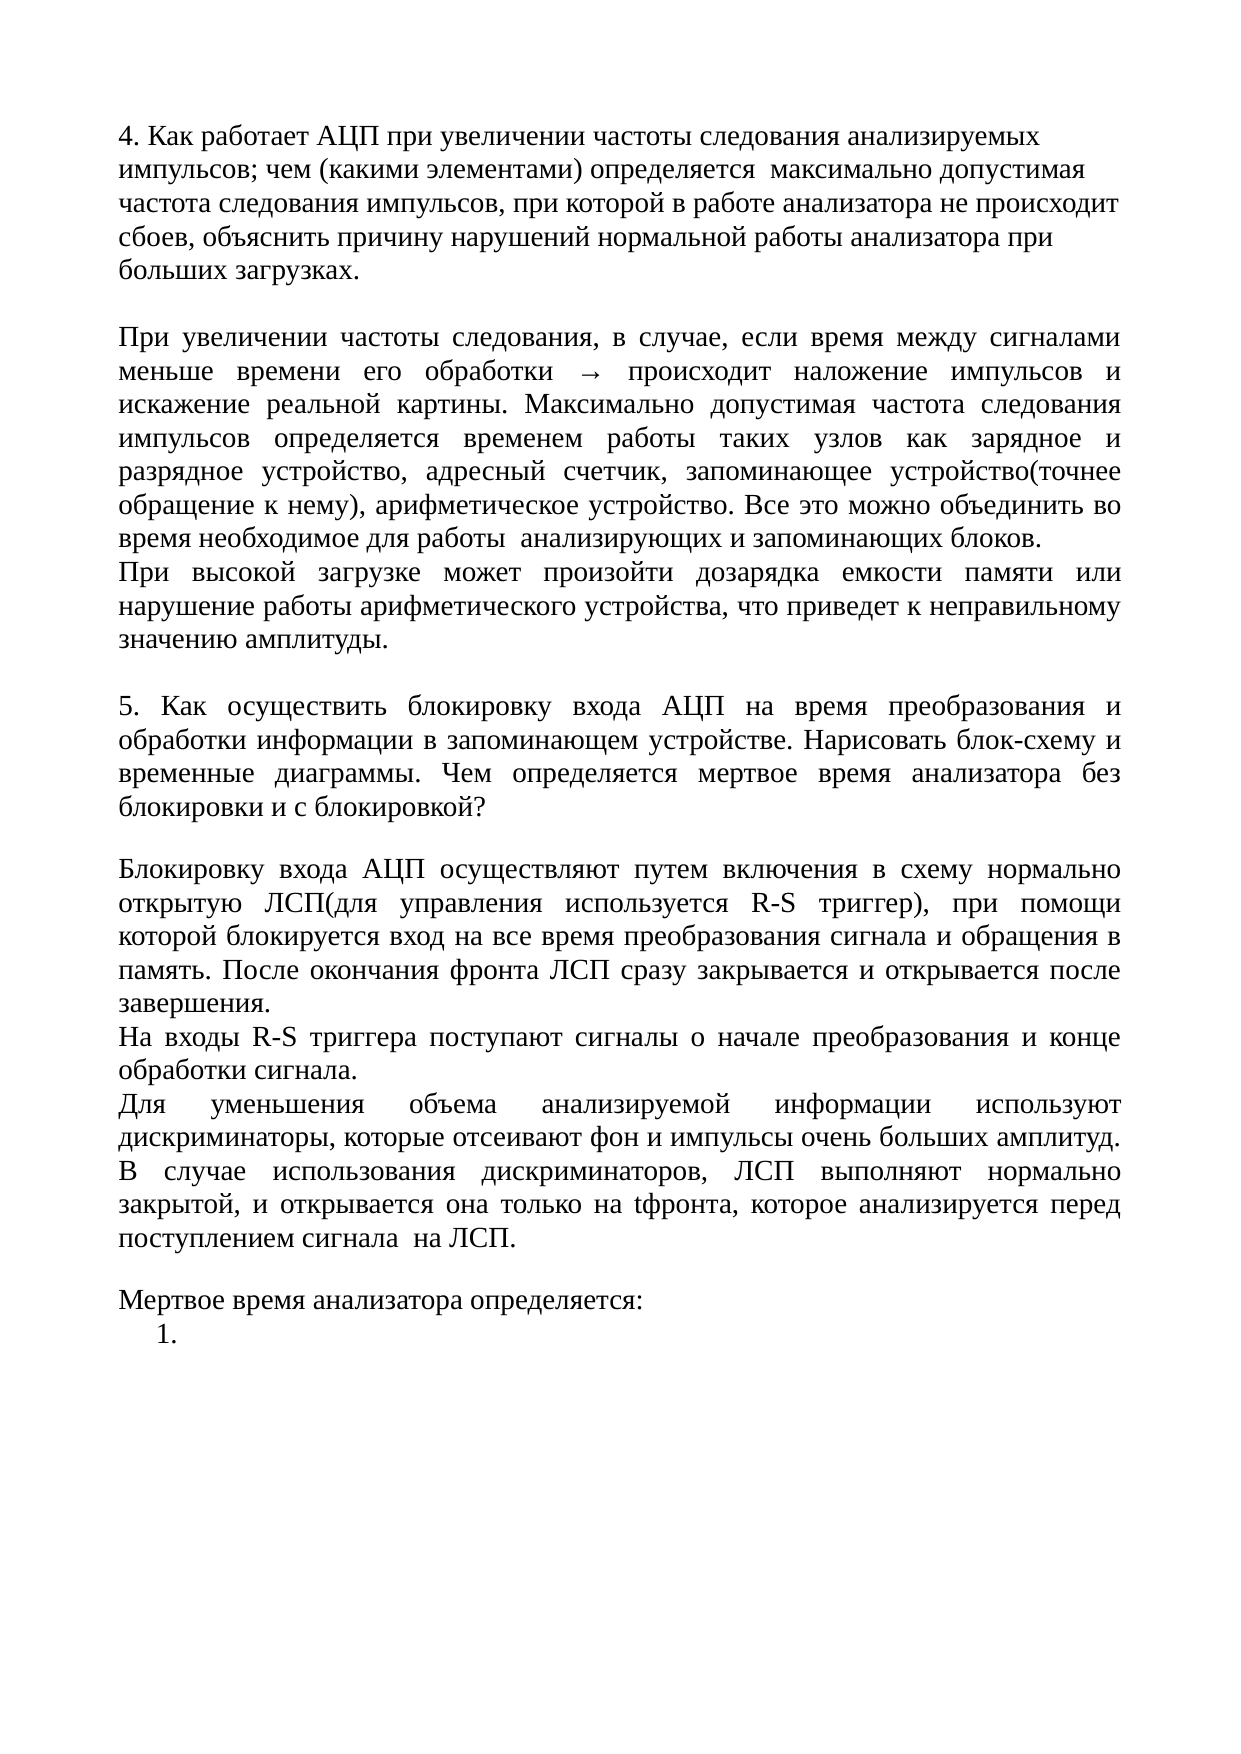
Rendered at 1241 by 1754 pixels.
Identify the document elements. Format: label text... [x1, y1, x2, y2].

text При увеличении частоты следования, в случае, если время между сигналами меньше времени его обработки → происходит наложение импульсов и искажение реальной картины. Максимально допустимая частота следования импульсов определяется временем работы таких узлов как зарядное и разрядное устройство, адресный счетчик, запоминающее устройство(точнее обращение к нему), арифметическое устройство. Все это можно объединить во время необходимое для работы анализирующих и запоминающих блоков. [118, 319, 1122, 554]
text Для уменьшения объема анализируемой информации используют дискриминаторы, которые отсеивают фон и импульсы очень больших амплитуд. В случае использования дискриминаторов, ЛСП выполняют нормально закрытой, и открывается она только на tфронта, которое анализируется перед поступлением сигнала на ЛСП. [118, 1086, 1122, 1254]
text 5. Как осуществить блокировку входа АЦП на время преобразования и обработки информации в запоминающем устройстве. Нарисовать блок-схему и временные диаграммы. Чем определяется мертвое время анализатора без блокировки и с блокировкой? [118, 688, 1122, 822]
text При высокой загрузке может произойти дозарядка емкости памяти или нарушение работы арифметического устройства, что приведет к неправильному значению амплитуды. [118, 554, 1122, 655]
text 4. Как работает АЦП при увеличении частоты следования анализируемых импульсов; чем (какими элементами) определяется максимально допустимая частота следования импульсов, при которой в работе анализатора не происходит сбоев, объяснить причину нарушений нормальной работы анализатора при больших загрузках. [118, 118, 1122, 286]
text Блокировку входа АЦП осуществляют путем включения в схему нормально открытую ЛСП(для управления используется R-S триггер), при помощи которой блокируется вход на все время преобразования сигнала и обращения в память. После окончания фронта ЛСП сразу закрывается и открывается после завершения. [118, 851, 1122, 1019]
text Мертвое время анализатора определяется: [118, 1282, 1122, 1316]
text На входы R-S триггера поступают сигналы о начале преобразования и конце обработки сигнала. [118, 1019, 1122, 1086]
